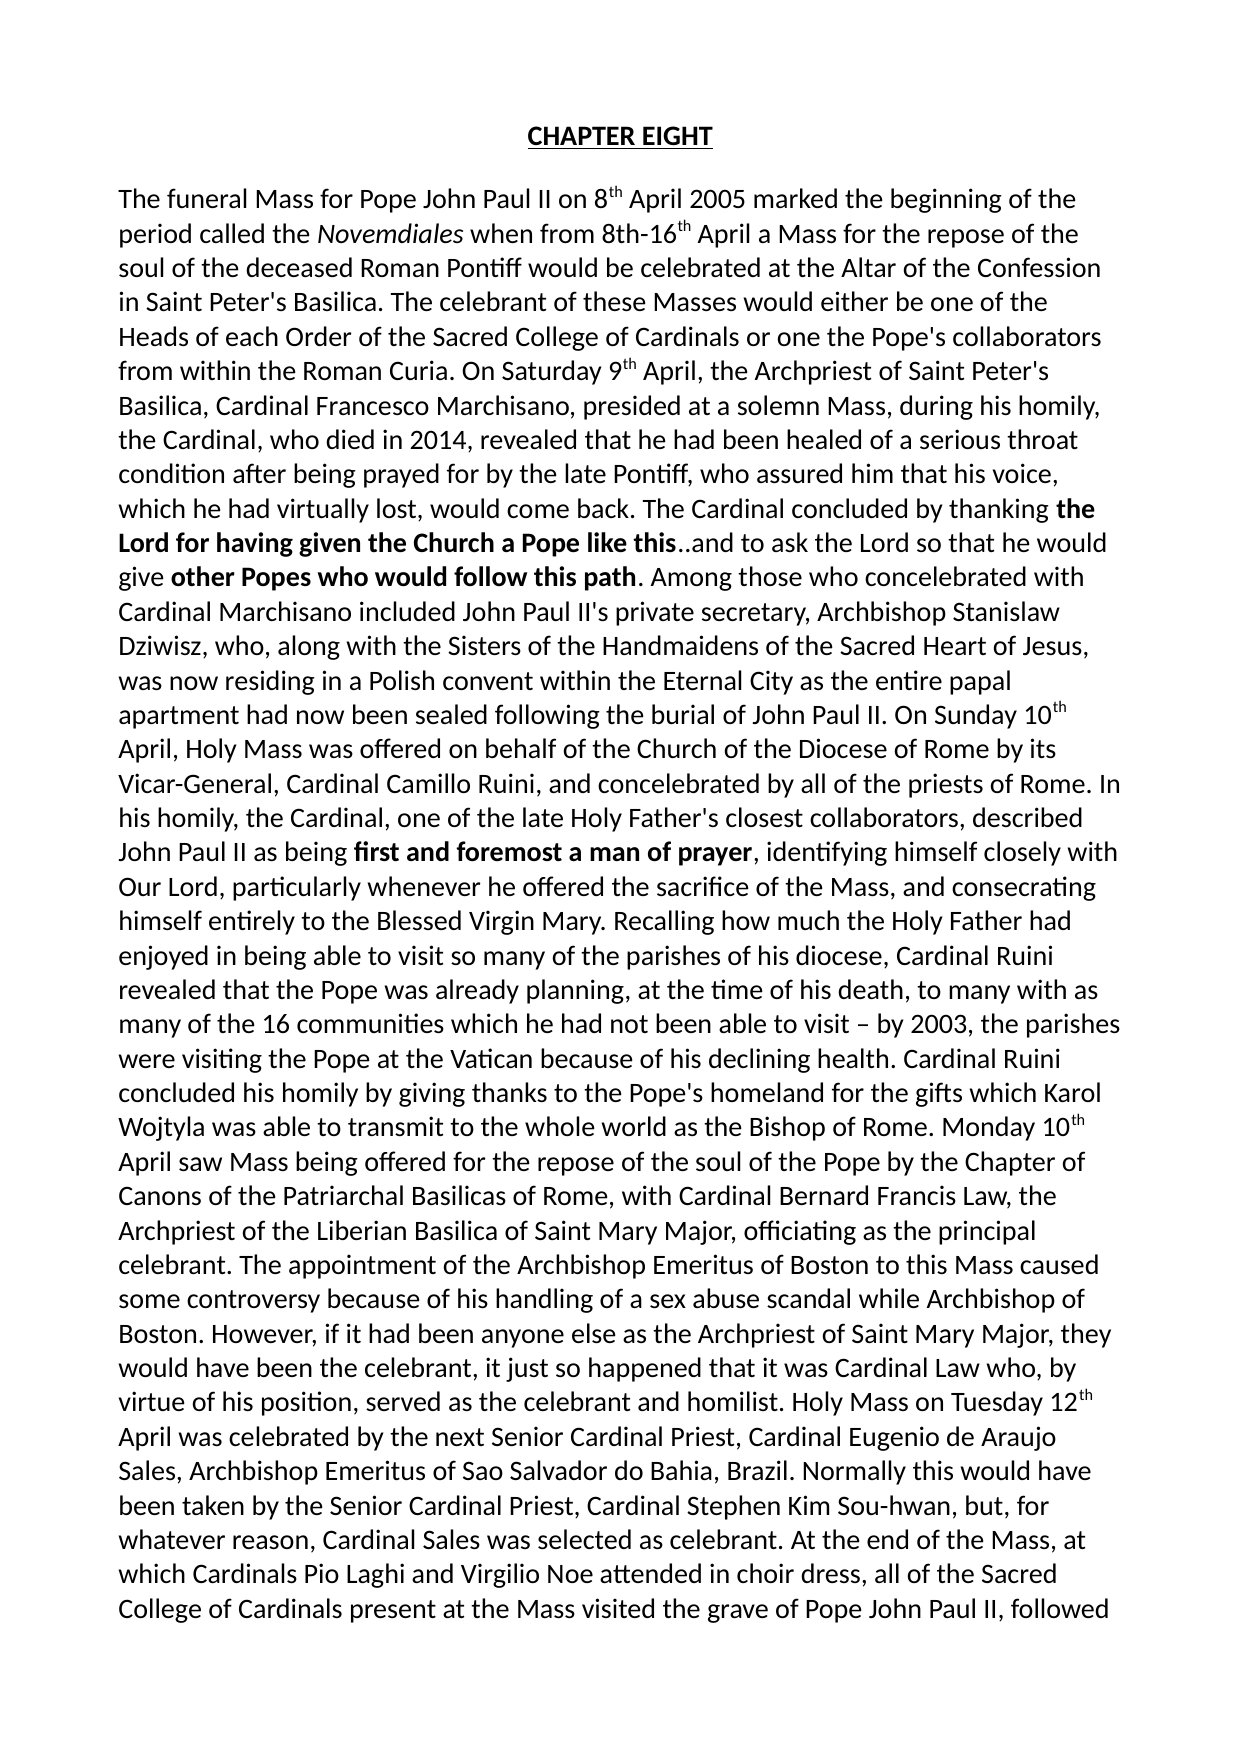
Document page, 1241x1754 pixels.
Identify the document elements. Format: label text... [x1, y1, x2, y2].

text CHAPTER EIGHT [118, 118, 1122, 152]
text The funeral Mass for Pope John Paul II on 8th April 2005 marked the beginning of the period called the Novemdiales when from 8th-16th April a Mass for the repose of the soul of the deceased Roman Pontiff would be celebrated at the Altar of the Confession in Saint Peter's Basilica. The celebrant of these Masses would either be one of the Heads of each Order of the Sacred College of Cardinals or one the Pope's collaborators from within the Roman Curia. On Saturday 9th April, the Archpriest of Saint Peter's Basilica, Cardinal Francesco Marchisano, presided at a solemn Mass, during his homily, the Cardinal, who died in 2014, revealed that he had been healed of a serious throat condition after being prayed for by the late Pontiff, who assured him that his voice, which he had virtually lost, would come back. The Cardinal concluded by thanking the Lord for having given the Church a Pope like this..and to ask the Lord so that he would give other Popes who would follow this path. Among those who concelebrated with Cardinal Marchisano included John Paul II's private secretary, Archbishop Stanislaw Dziwisz, who, along with the Sisters of the Handmaidens of the Sacred Heart of Jesus, was now residing in a Polish convent within the Eternal City as the entire papal apartment had now been sealed following the burial of John Paul II. On Sunday 10th April, Holy Mass was offered on behalf of the Church of the Diocese of Rome by its Vicar-General, Cardinal Camillo Ruini, and concelebrated by all of the priests of Rome. In his homily, the Cardinal, one of the late Holy Father's closest collaborators, described John Paul II as being first and foremost a man of prayer, identifying himself closely with Our Lord, particularly whenever he offered the sacrifice of the Mass, and consecrating himself entirely to the Blessed Virgin Mary. Recalling how much the Holy Father had enjoyed in being able to visit so many of the parishes of his diocese, Cardinal Ruini revealed that the Pope was already planning, at the time of his death, to many with as many of the 16 communities which he had not been able to visit – by 2003, the parishes were visiting the Pope at the Vatican because of his declining health. Cardinal Ruini concluded his homily by giving thanks to the Pope's homeland for the gifts which Karol Wojtyla was able to transmit to the whole world as the Bishop of Rome. Monday 10th April saw Mass being offered for the repose of the soul of the Pope by the Chapter of Canons of the Patriarchal Basilicas of Rome, with Cardinal Bernard Francis Law, the Archpriest of the Liberian Basilica of Saint Mary Major, officiating as the principal celebrant. The appointment of the Archbishop Emeritus of Boston to this Mass caused some controversy because of his handling of a sex abuse scandal while Archbishop of Boston. However, if it had been anyone else as the Archpriest of Saint Mary Major, they would have been the celebrant, it just so happened that it was Cardinal Law who, by virtue of his position, served as the celebrant and homilist. Holy Mass on Tuesday 12th April was celebrated by the next Senior Cardinal Priest, Cardinal Eugenio de Araujo Sales, Archbishop Emeritus of Sao Salvador do Bahia, Brazil. Normally this would have been taken by the Senior Cardinal Priest, Cardinal Stephen Kim Sou-hwan, but, for whatever reason, Cardinal Sales was selected as celebrant. At the end of the Mass, at which Cardinals Pio Laghi and Virgilio Noe attended in choir dress, all of the Sacred College of Cardinals present at the Mass visited the grave of Pope John Paul II, followed [118, 181, 1122, 1625]
